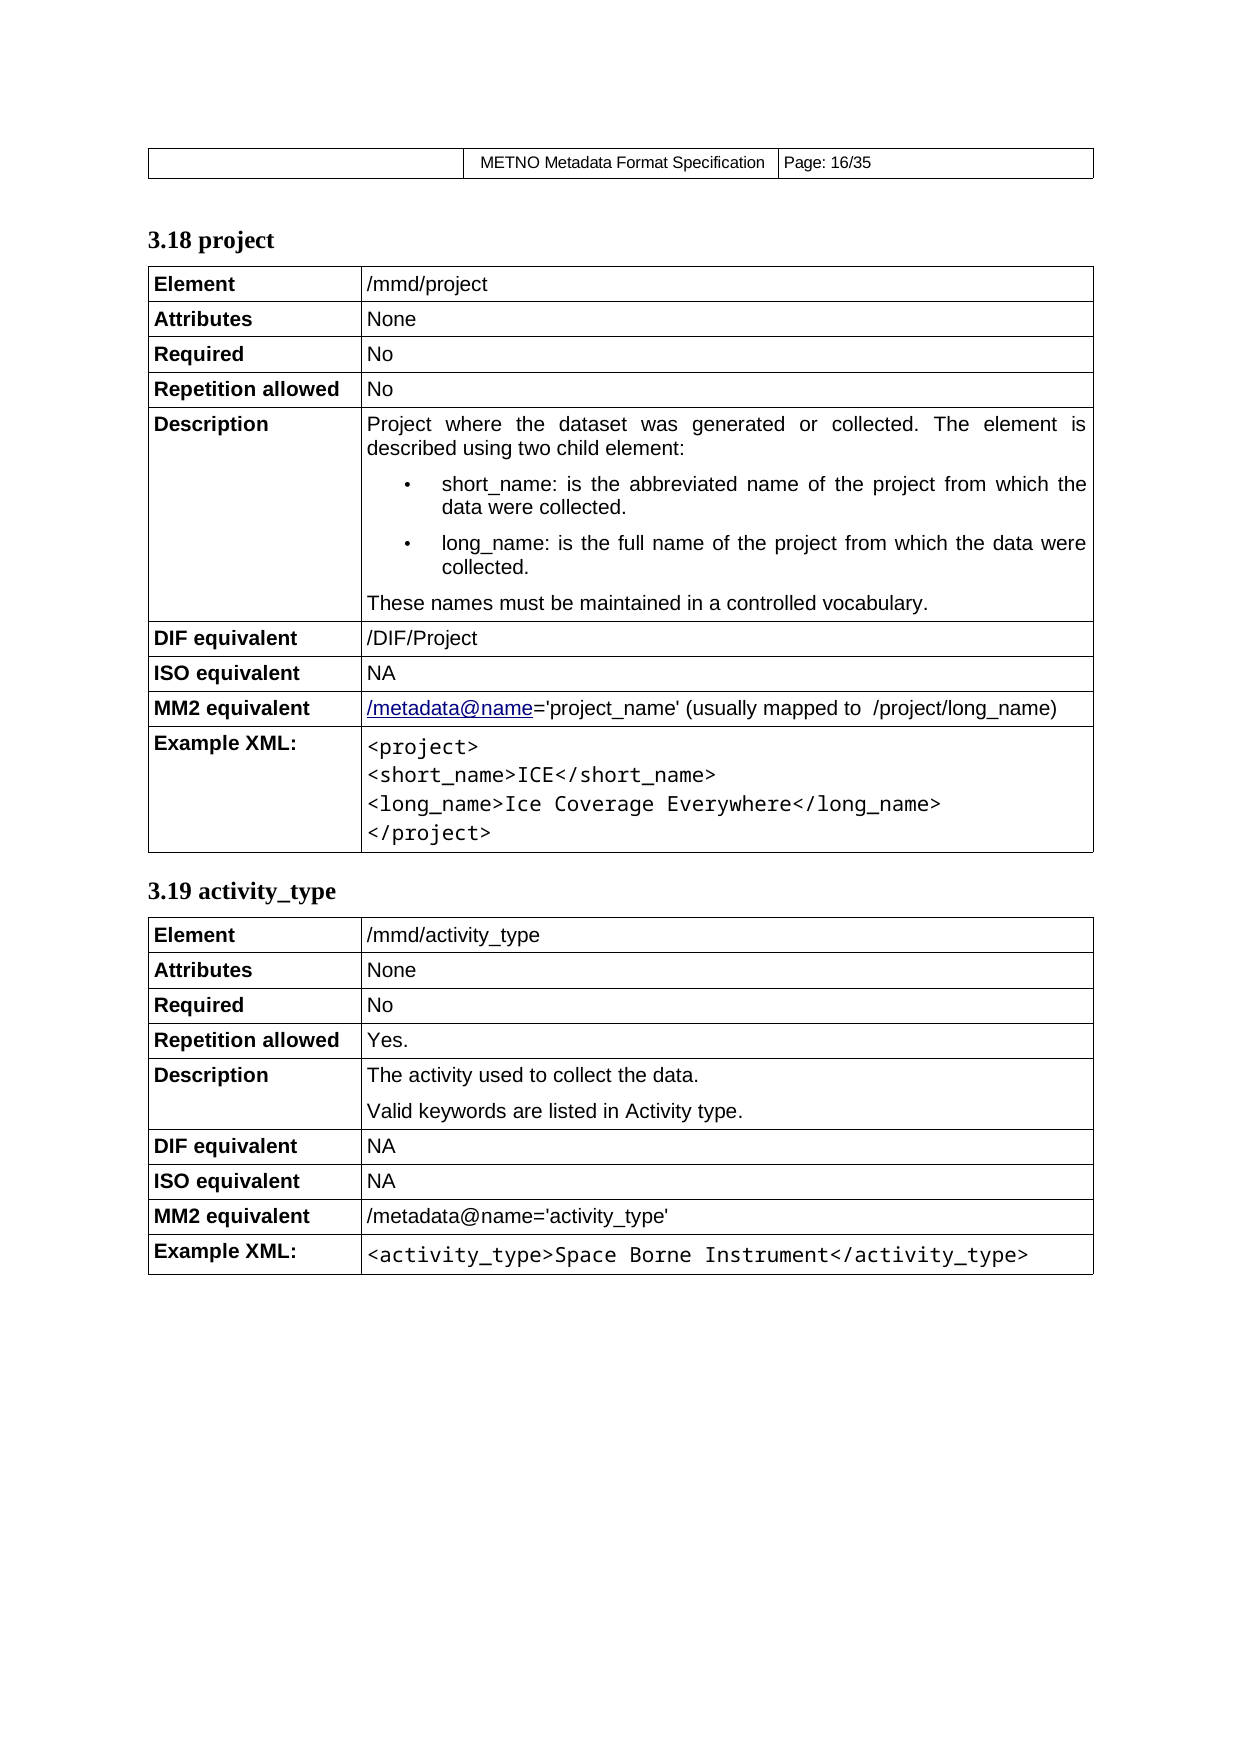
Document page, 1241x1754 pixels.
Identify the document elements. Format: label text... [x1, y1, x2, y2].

table_cell MM2 equivalent [149, 692, 361, 726]
table_cell NA [362, 657, 1093, 691]
table_cell Yes. [362, 1024, 1093, 1058]
table_cell Required [149, 989, 361, 1023]
table_cell Project where the dataset was generated or collected. The element is described using two child element: short_name: is the abbreviated name of the project from which the data were collected. long_name: is the full name of the project from which the data were collected. These names must be maintained in a controlled vocabulary. [362, 408, 1093, 621]
table_cell /DIF/Project [362, 622, 1093, 656]
table_cell The activity used to collect the data. Valid keywords are listed in Activity type. [362, 1059, 1093, 1129]
table_cell Required [149, 337, 361, 372]
table_cell Example XML: [149, 1235, 361, 1274]
table_cell None [362, 953, 1093, 988]
table_cell Repetition allowed [149, 373, 361, 407]
table_header Element [149, 267, 361, 301]
table_cell No [362, 373, 1093, 407]
table_cell No [362, 337, 1093, 372]
table_header /mmd/activity_type [362, 918, 1093, 952]
table_cell Attributes [149, 953, 361, 988]
table_cell Repetition allowed [149, 1024, 361, 1058]
table_header /mmd/project [362, 267, 1093, 301]
table_header Element [149, 918, 361, 952]
subtitle activity_type [148, 877, 1093, 905]
table_cell /metadata@name='activity_type' [362, 1200, 1093, 1234]
table_cell Example XML: [149, 727, 361, 852]
table_cell DIF equivalent [149, 1130, 361, 1164]
table_cell ISO equivalent [149, 657, 361, 691]
table_cell /metadata@name='project_name' (usually mapped to /project/long_name) [362, 692, 1093, 726]
table_cell NA [362, 1165, 1093, 1199]
table_cell Description [149, 1059, 361, 1129]
table_cell ISO equivalent [149, 1165, 361, 1199]
subtitle project [148, 226, 1093, 254]
table_cell None [362, 302, 1093, 336]
table_cell <activity_type>Space Borne Instrument</activity_type> [362, 1235, 1093, 1274]
table_cell <project> <short_name>ICE</short_name> <long_name>Ice Coverage Everywhere</long_name> </project> [362, 727, 1093, 852]
table_cell No [362, 989, 1093, 1023]
table_cell Description [149, 408, 361, 621]
table_cell DIF equivalent [149, 622, 361, 656]
table_cell NA [362, 1130, 1093, 1164]
table_cell Attributes [149, 302, 361, 336]
table_cell MM2 equivalent [149, 1200, 361, 1234]
